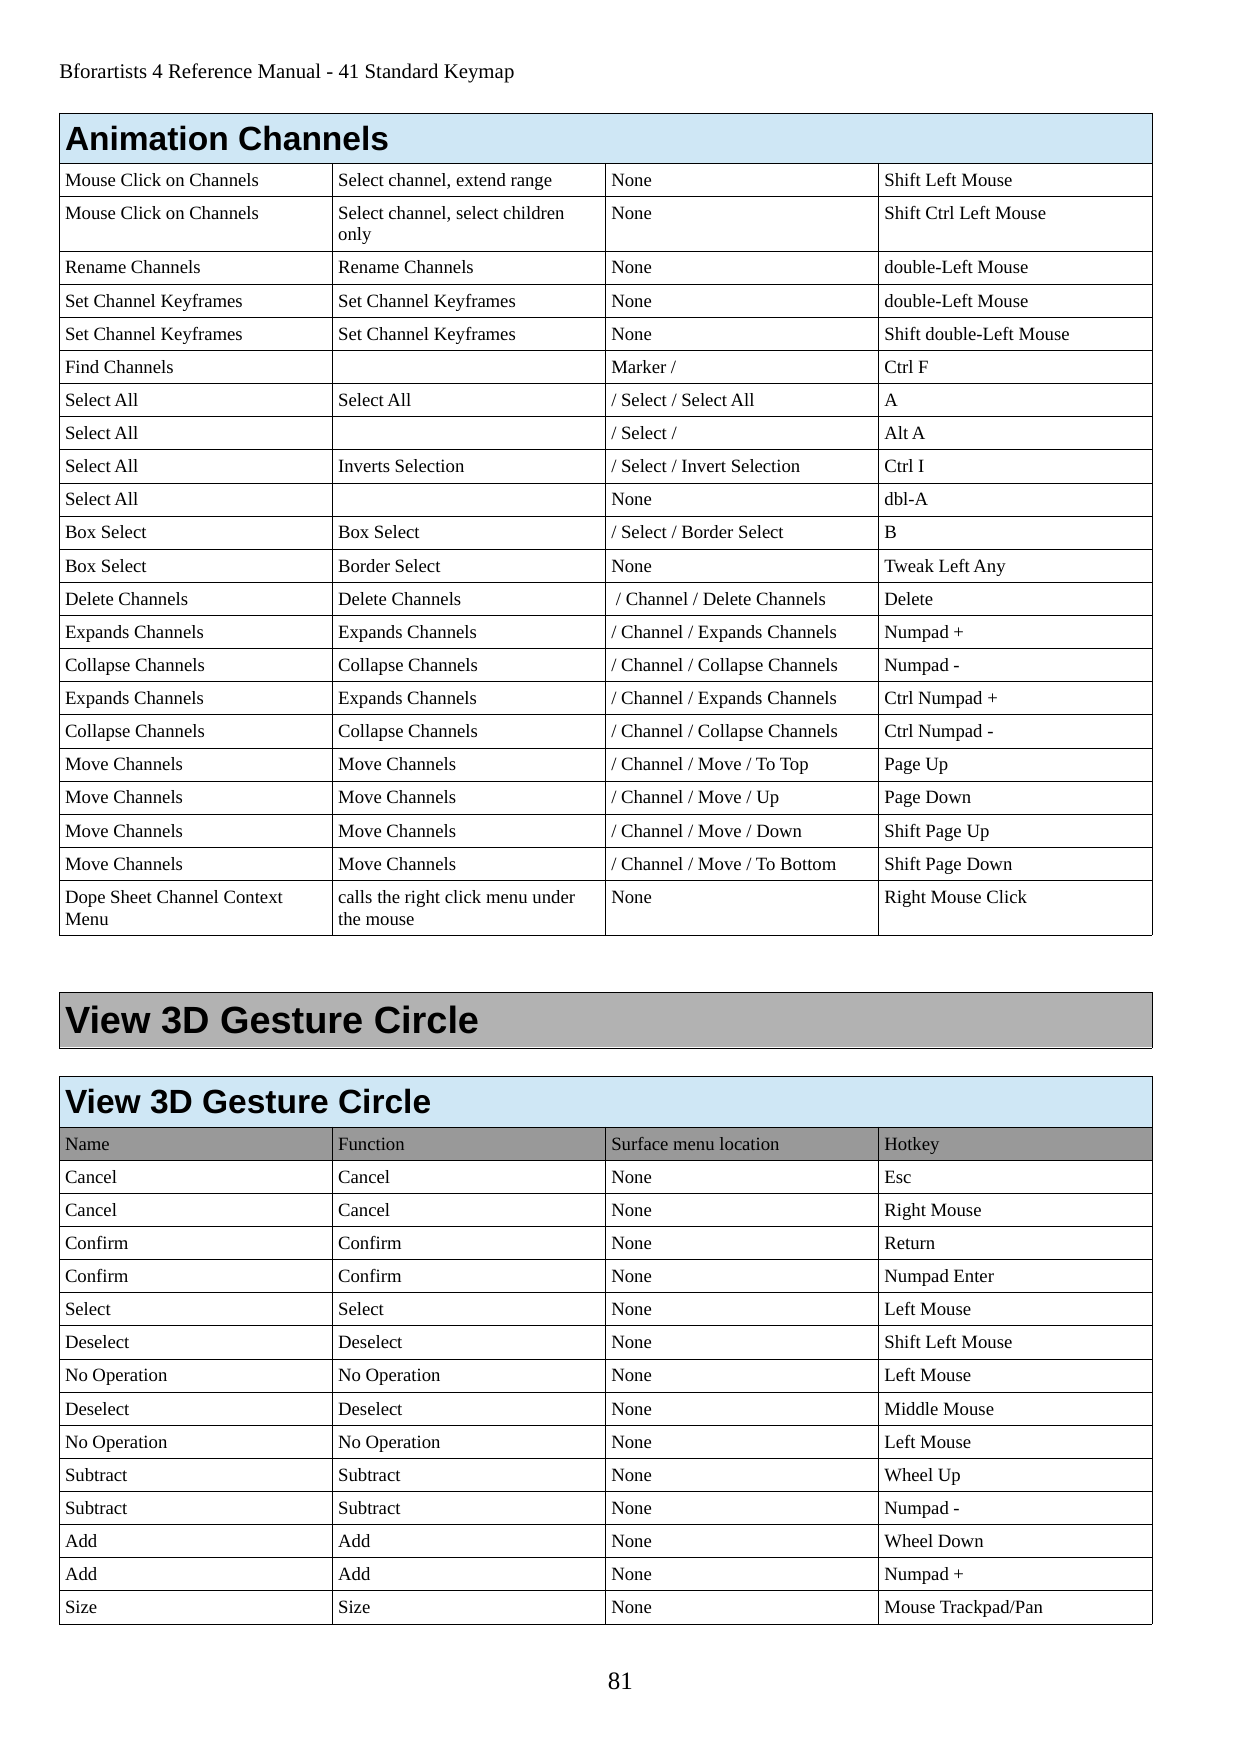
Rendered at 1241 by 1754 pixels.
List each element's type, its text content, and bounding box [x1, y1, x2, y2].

table_cell Set Channel Keyframes [333, 318, 605, 350]
table_cell Select All [333, 384, 605, 416]
table_cell Esc [879, 1161, 1152, 1193]
table_cell Set Channel Keyframes [60, 285, 332, 317]
table_cell Size [60, 1591, 332, 1623]
table_cell Shift Page Down [879, 848, 1152, 880]
table_cell / Channel / Delete Channels [606, 583, 878, 615]
table_cell Shift Ctrl Left Mouse [879, 197, 1152, 251]
table_cell Expands Channels [60, 616, 332, 648]
table_cell Numpad Enter [879, 1260, 1152, 1292]
table_cell [333, 484, 605, 516]
table_cell Shift Left Mouse [879, 1326, 1152, 1358]
table_cell Collapse Channels [333, 715, 605, 747]
table_cell No Operation [60, 1360, 332, 1392]
table_cell None [606, 1525, 878, 1557]
table_cell Move Channels [333, 782, 605, 814]
table_cell None [606, 1326, 878, 1358]
table_cell Cancel [333, 1161, 605, 1193]
table_cell Hotkey [879, 1128, 1152, 1160]
table_cell Ctrl F [879, 351, 1152, 383]
table_cell None [606, 1194, 878, 1226]
table_cell Delete [879, 583, 1152, 615]
table_cell Left Mouse [879, 1426, 1152, 1458]
table_cell Collapse Channels [333, 649, 605, 681]
table_cell Ctrl Numpad - [879, 715, 1152, 747]
table_cell [333, 417, 605, 449]
table_cell Collapse Channels [60, 649, 332, 681]
table_cell Set Channel Keyframes [333, 285, 605, 317]
table_cell None [606, 484, 878, 516]
table_cell Right Mouse Click [879, 881, 1152, 935]
table_cell Move Channels [333, 749, 605, 781]
table_cell Left Mouse [879, 1360, 1152, 1392]
table_cell Subtract [60, 1492, 332, 1524]
table_cell Cancel [60, 1161, 332, 1193]
table_cell [333, 351, 605, 383]
table_cell Inverts Selection [333, 450, 605, 482]
table_cell Delete Channels [60, 583, 332, 615]
table_cell Select [333, 1293, 605, 1325]
table_cell Deselect [60, 1326, 332, 1358]
table_cell No Operation [60, 1426, 332, 1458]
table_cell No Operation [333, 1426, 605, 1458]
table_cell Select All [60, 450, 332, 482]
table_cell Dope Sheet Channel Context Menu [60, 881, 332, 935]
table_cell None [606, 550, 878, 582]
table_cell Tweak Left Any [879, 550, 1152, 582]
table_cell None [606, 197, 878, 251]
table_cell Select All [60, 384, 332, 416]
table_cell Numpad + [879, 1558, 1152, 1590]
table_cell Page Down [879, 782, 1152, 814]
table_cell Shift double-Left Mouse [879, 318, 1152, 350]
table_cell None [606, 164, 878, 196]
table_cell / Channel / Expands Channels [606, 616, 878, 648]
table_cell Delete Channels [333, 583, 605, 615]
table_cell Cancel [60, 1194, 332, 1226]
table_cell Cancel [333, 1194, 605, 1226]
table_cell Subtract [333, 1459, 605, 1491]
table_cell None [606, 1360, 878, 1392]
table_cell Name [60, 1128, 332, 1160]
table_header View 3D Gesture Circle [60, 1077, 1152, 1127]
table_cell / Channel / Move / To Bottom [606, 848, 878, 880]
table_cell double-Left Mouse [879, 252, 1152, 284]
table_cell / Channel / Move / Down [606, 815, 878, 847]
table_cell Box Select [333, 517, 605, 549]
table_cell None [606, 1293, 878, 1325]
table_cell Select All [60, 484, 332, 516]
table_cell None [606, 1260, 878, 1292]
table_cell Ctrl Numpad + [879, 682, 1152, 714]
table_cell Ctrl I [879, 450, 1152, 482]
table_cell B [879, 517, 1152, 549]
table_cell Middle Mouse [879, 1393, 1152, 1425]
table_cell Shift Page Up [879, 815, 1152, 847]
table_cell Mouse Trackpad/Pan [879, 1591, 1152, 1623]
table_cell Deselect [60, 1393, 332, 1425]
table_cell Function [333, 1128, 605, 1160]
table_cell Expands Channels [333, 682, 605, 714]
table_cell None [606, 285, 878, 317]
table_header Animation Channels [60, 114, 1152, 163]
table_cell / Channel / Move / Up [606, 782, 878, 814]
table_cell Subtract [333, 1492, 605, 1524]
table_cell No Operation [333, 1360, 605, 1392]
table_cell None [606, 1161, 878, 1193]
table_cell None [606, 1426, 878, 1458]
table_cell Select channel, extend range [333, 164, 605, 196]
table_cell None [606, 1492, 878, 1524]
table_cell Left Mouse [879, 1293, 1152, 1325]
table_cell Wheel Down [879, 1525, 1152, 1557]
table_cell Move Channels [60, 815, 332, 847]
table_cell Page Up [879, 749, 1152, 781]
table_cell None [606, 318, 878, 350]
table_cell double-Left Mouse [879, 285, 1152, 317]
table_cell Subtract [60, 1459, 332, 1491]
table_cell A [879, 384, 1152, 416]
table_cell Right Mouse [879, 1194, 1152, 1226]
table_cell Deselect [333, 1393, 605, 1425]
table_cell Move Channels [60, 848, 332, 880]
table_cell Add [60, 1558, 332, 1590]
table_cell None [606, 1558, 878, 1590]
table_cell Expands Channels [333, 616, 605, 648]
table_cell None [606, 1591, 878, 1623]
table_cell / Channel / Collapse Channels [606, 715, 878, 747]
table_cell None [606, 252, 878, 284]
table_cell None [606, 1227, 878, 1259]
table_cell Select [60, 1293, 332, 1325]
table_header View 3D Gesture Circle [60, 993, 1152, 1047]
table_cell Size [333, 1591, 605, 1623]
table_cell Confirm [60, 1260, 332, 1292]
table_cell Rename Channels [60, 252, 332, 284]
table_cell Expands Channels [60, 682, 332, 714]
table_cell dbl-A [879, 484, 1152, 516]
table_cell Set Channel Keyframes [60, 318, 332, 350]
table_cell Box Select [60, 517, 332, 549]
table_cell Alt A [879, 417, 1152, 449]
table_cell Confirm [60, 1227, 332, 1259]
table_cell Select channel, select children only [333, 197, 605, 251]
table_cell Rename Channels [333, 252, 605, 284]
table_cell Confirm [333, 1227, 605, 1259]
table_cell Numpad - [879, 1492, 1152, 1524]
table_cell Add [60, 1525, 332, 1557]
table_cell Shift Left Mouse [879, 164, 1152, 196]
table_cell Surface menu location [606, 1128, 878, 1160]
table_cell Mouse Click on Channels [60, 164, 332, 196]
table_cell / Select / Border Select [606, 517, 878, 549]
table_cell Collapse Channels [60, 715, 332, 747]
table_cell Move Channels [333, 848, 605, 880]
table_cell Box Select [60, 550, 332, 582]
table_cell Return [879, 1227, 1152, 1259]
table_cell None [606, 1393, 878, 1425]
table_cell Mouse Click on Channels [60, 197, 332, 251]
table_cell Select All [60, 417, 332, 449]
table_cell Deselect [333, 1326, 605, 1358]
table_cell calls the right click menu under the mouse [333, 881, 605, 935]
table_cell Border Select [333, 550, 605, 582]
table_cell Add [333, 1558, 605, 1590]
table_cell Add [333, 1525, 605, 1557]
table_cell Find Channels [60, 351, 332, 383]
table_cell Marker / [606, 351, 878, 383]
table_cell None [606, 881, 878, 935]
table_cell Numpad - [879, 649, 1152, 681]
table_cell / Select / [606, 417, 878, 449]
table_cell / Select / Invert Selection [606, 450, 878, 482]
table_cell / Channel / Move / To Top [606, 749, 878, 781]
table_cell Move Channels [60, 782, 332, 814]
table_cell Move Channels [333, 815, 605, 847]
table_cell Confirm [333, 1260, 605, 1292]
table_cell Move Channels [60, 749, 332, 781]
table_cell / Select / Select All [606, 384, 878, 416]
table_cell / Channel / Collapse Channels [606, 649, 878, 681]
table_cell Numpad + [879, 616, 1152, 648]
table_cell / Channel / Expands Channels [606, 682, 878, 714]
table_cell None [606, 1459, 878, 1491]
table_cell Wheel Up [879, 1459, 1152, 1491]
